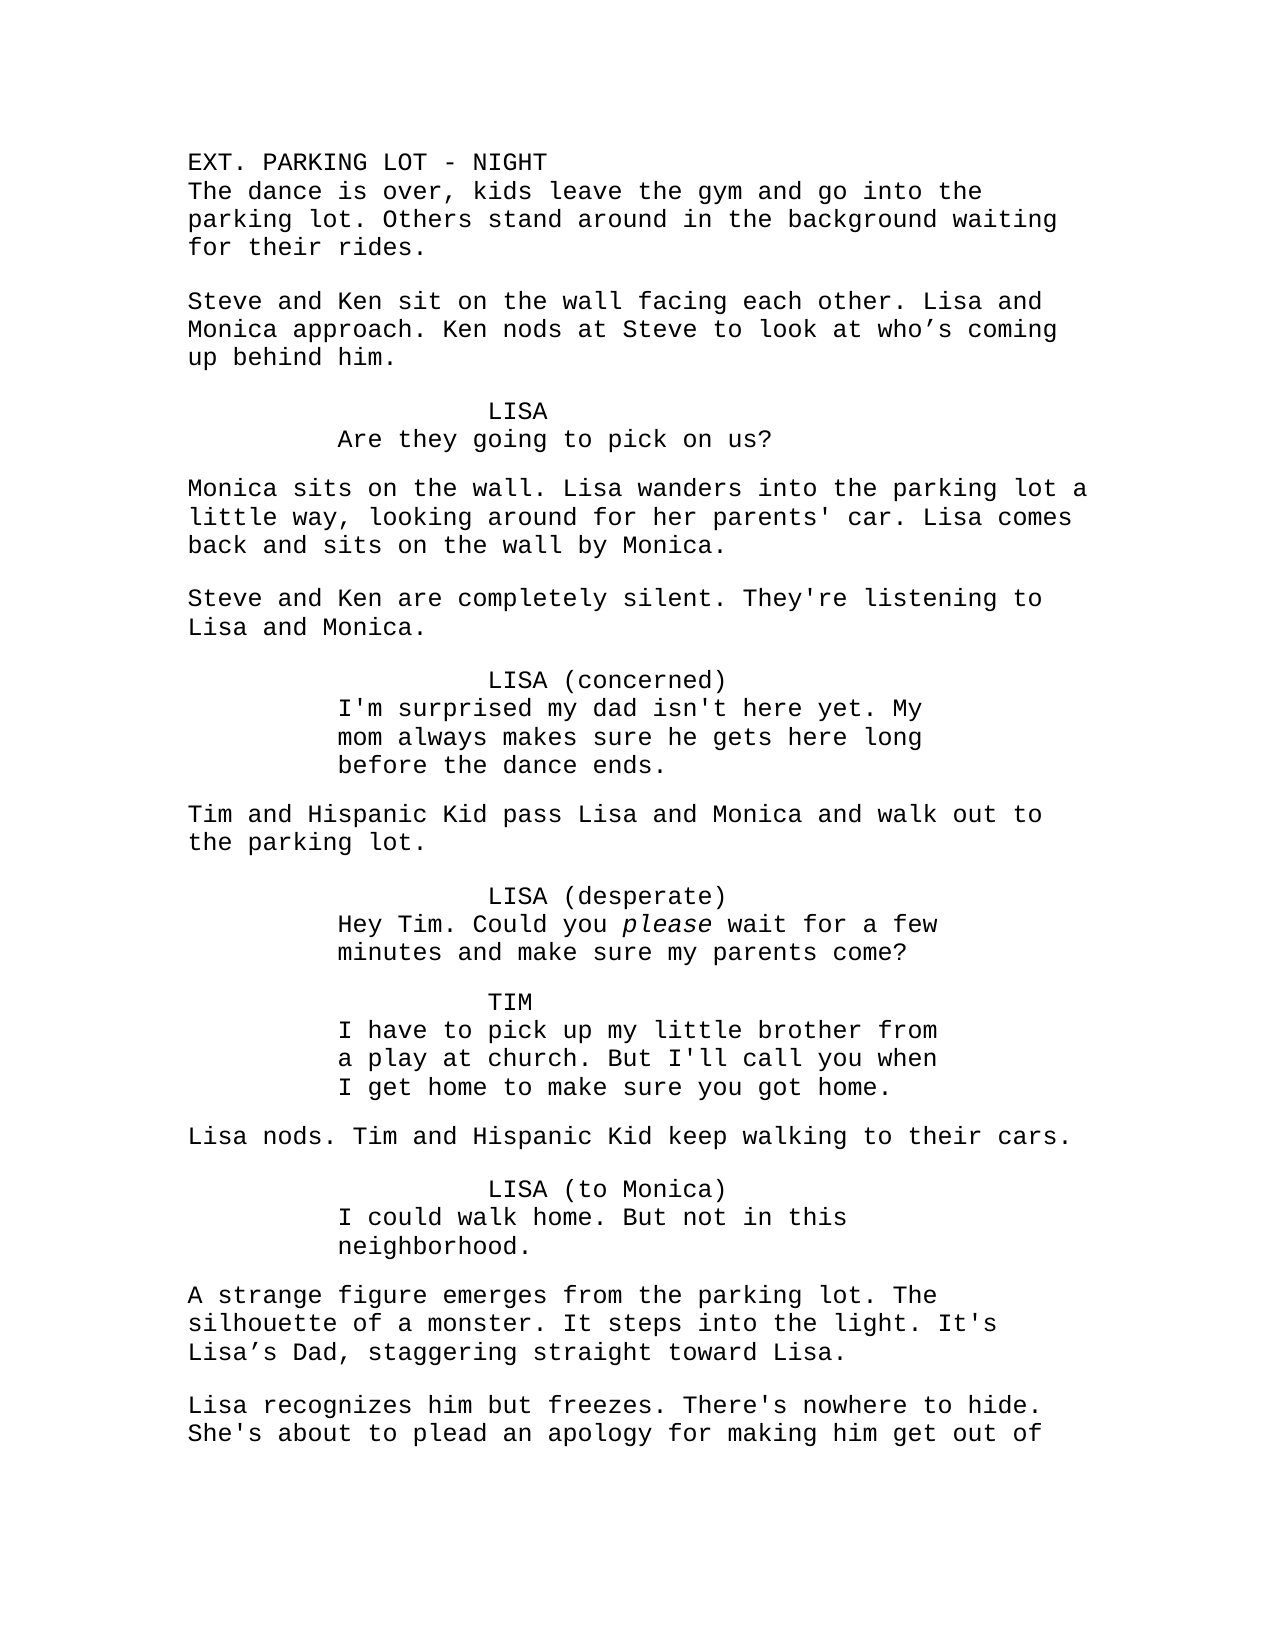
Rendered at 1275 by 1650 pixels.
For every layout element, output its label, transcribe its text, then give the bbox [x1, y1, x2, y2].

text LISA (concerned) [187, 667, 1087, 696]
text TIM [187, 989, 1087, 1017]
text Tim and Hispanic Kid pass Lisa and Monica and walk out to the parking lot. [187, 802, 1087, 858]
text LISA (to Monica) [187, 1177, 1087, 1205]
text Lisa nods. Tim and Hispanic Kid keep walking to their cars. [187, 1123, 1087, 1152]
text A strange figure emerges from the parking lot. The silhouette of a monster. It steps into the light. It's Lisa’s Dad, staggering straight toward Lisa. [187, 1282, 1087, 1367]
text LISA [187, 398, 1087, 427]
text Steve and Ken are completely silent. They're listening to Lisa and Monica. [187, 586, 1087, 642]
text Hey Tim. Could you please wait for a few minutes and make sure my parents come? [337, 912, 937, 968]
text Are they going to pick on us? [337, 427, 937, 455]
text Steve and Ken sit on the wall facing each other. Lisa and Monica approach. Ken nods at Steve to look at who’s coming up behind him. [187, 288, 1087, 373]
text I have to pick up my little brother from a play at church. But I'll call you when I get home to make sure you got home. [337, 1017, 937, 1102]
text I could walk home. But not in this neighborhood. [337, 1205, 937, 1262]
text Lisa recognizes him but freezes. There's nowhere to hide. She's about to plead an apology for making him get out of [187, 1392, 1087, 1449]
text I'm surprised my dad isn't here yet. My mom always makes sure he gets here long before the dance ends. [337, 696, 937, 781]
text LISA (desperate) [187, 883, 1087, 912]
subtitle EXT. PARKING LOT - NIGHT [187, 150, 1087, 178]
text The dance is over, kids leave the gym and go into the parking lot. Others stand around in the background waiting for their rides. [187, 178, 1087, 263]
text Monica sits on the wall. Lisa wanders into the parking lot a little way, looking around for her parents' car. Lisa comes back and sits on the wall by Monica. [187, 476, 1087, 561]
